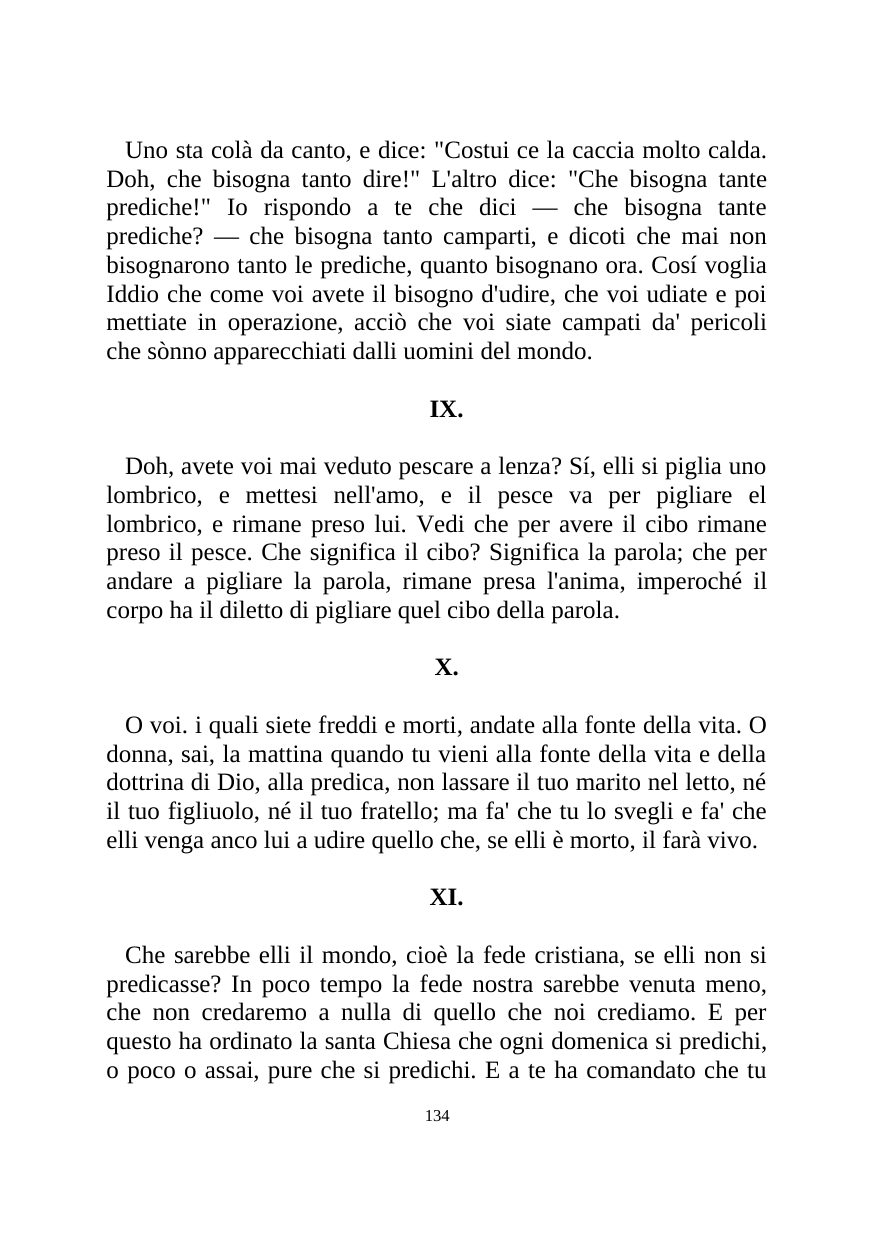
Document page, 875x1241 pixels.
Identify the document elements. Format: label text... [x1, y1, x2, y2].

text O voi. i quali siete freddi e morti, andate alla fonte della vita. O donna, sai, la mattina quando tu vieni alla fonte della vita e della dottrina di Dio, alla predica, non lassare il tuo marito nel letto, né il tuo figliuolo, né il tuo fratello; ma fa' che tu lo svegli e fa' che elli venga anco lui a udire quello che, se elli è morto, il farà vivo. [106, 710, 768, 854]
text IX. [106, 394, 768, 422]
text X. [106, 652, 768, 681]
text Che sarebbe elli il mondo, cioè la fede cristiana, se elli non si predicasse? In poco tempo la fede nostra sarebbe venuta meno, che non credaremo a nulla di quello che noi crediamo. E per questo ha ordinato la santa Chiesa che ogni domenica si predichi, o poco o assai, pure che si predichi. E a te ha comandato che tu [106, 940, 768, 1084]
text Uno sta colà da canto, e dice: "Costui ce la caccia molto calda. Doh, che bisogna tanto dire!" L'altro dice: "Che bisogna tante prediche!" Io rispondo a te che dici — che bisogna tante prediche? — che bisogna tanto camparti, e dicoti che mai non bisognarono tanto le prediche, quanto bisognano ora. Cosí voglia Iddio che come voi avete il bisogno d'udire, che voi udiate e poi mettiate in operazione, acciò che voi siate campati da' pericoli che sònno apparecchiati dalli uomini del mondo. [106, 135, 768, 365]
text Doh, avete voi mai veduto pescare a lenza? Sí, elli si piglia uno lombrico, e mettesi nell'amo, e il pesce va per pigliare el lombrico, e rimane preso lui. Vedi che per avere il cibo rimane preso il pesce. Che significa il cibo? Significa la parola; che per andare a pigliare la parola, rimane presa l'anima, imperoché il corpo ha il diletto di pigliare quel cibo della parola. [106, 451, 768, 624]
text XI. [106, 882, 768, 911]
